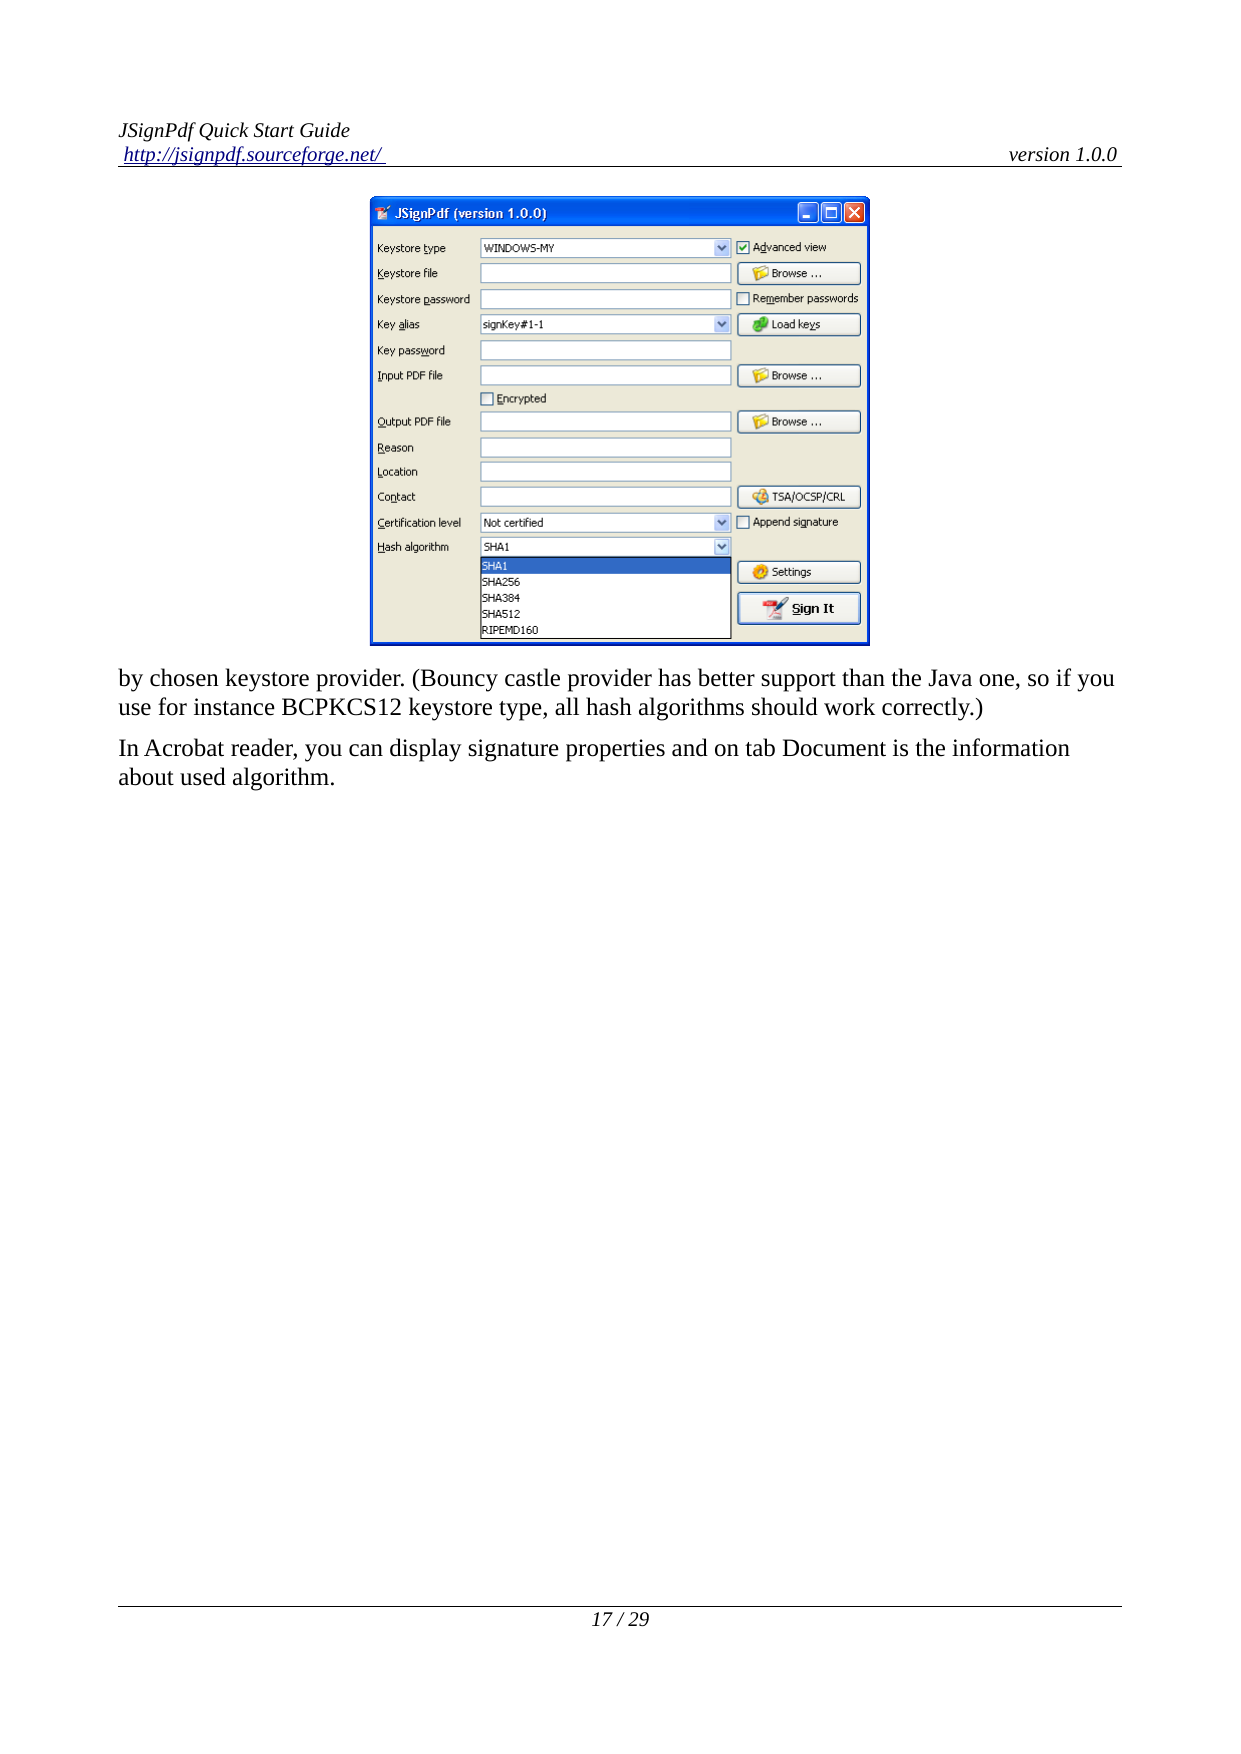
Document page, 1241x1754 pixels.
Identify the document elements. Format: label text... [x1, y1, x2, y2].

picture [369, 196, 870, 646]
text In Acrobat reader, you can display signature properties and on tab Document is the information about used algorithm. [118, 733, 1122, 791]
text by chosen keystore provider. (Bouncy castle provider has better support than the Java one, so if you use for instance BCPKCS12 keystore type, all hash algorithms should work correctly.) [118, 646, 1122, 721]
